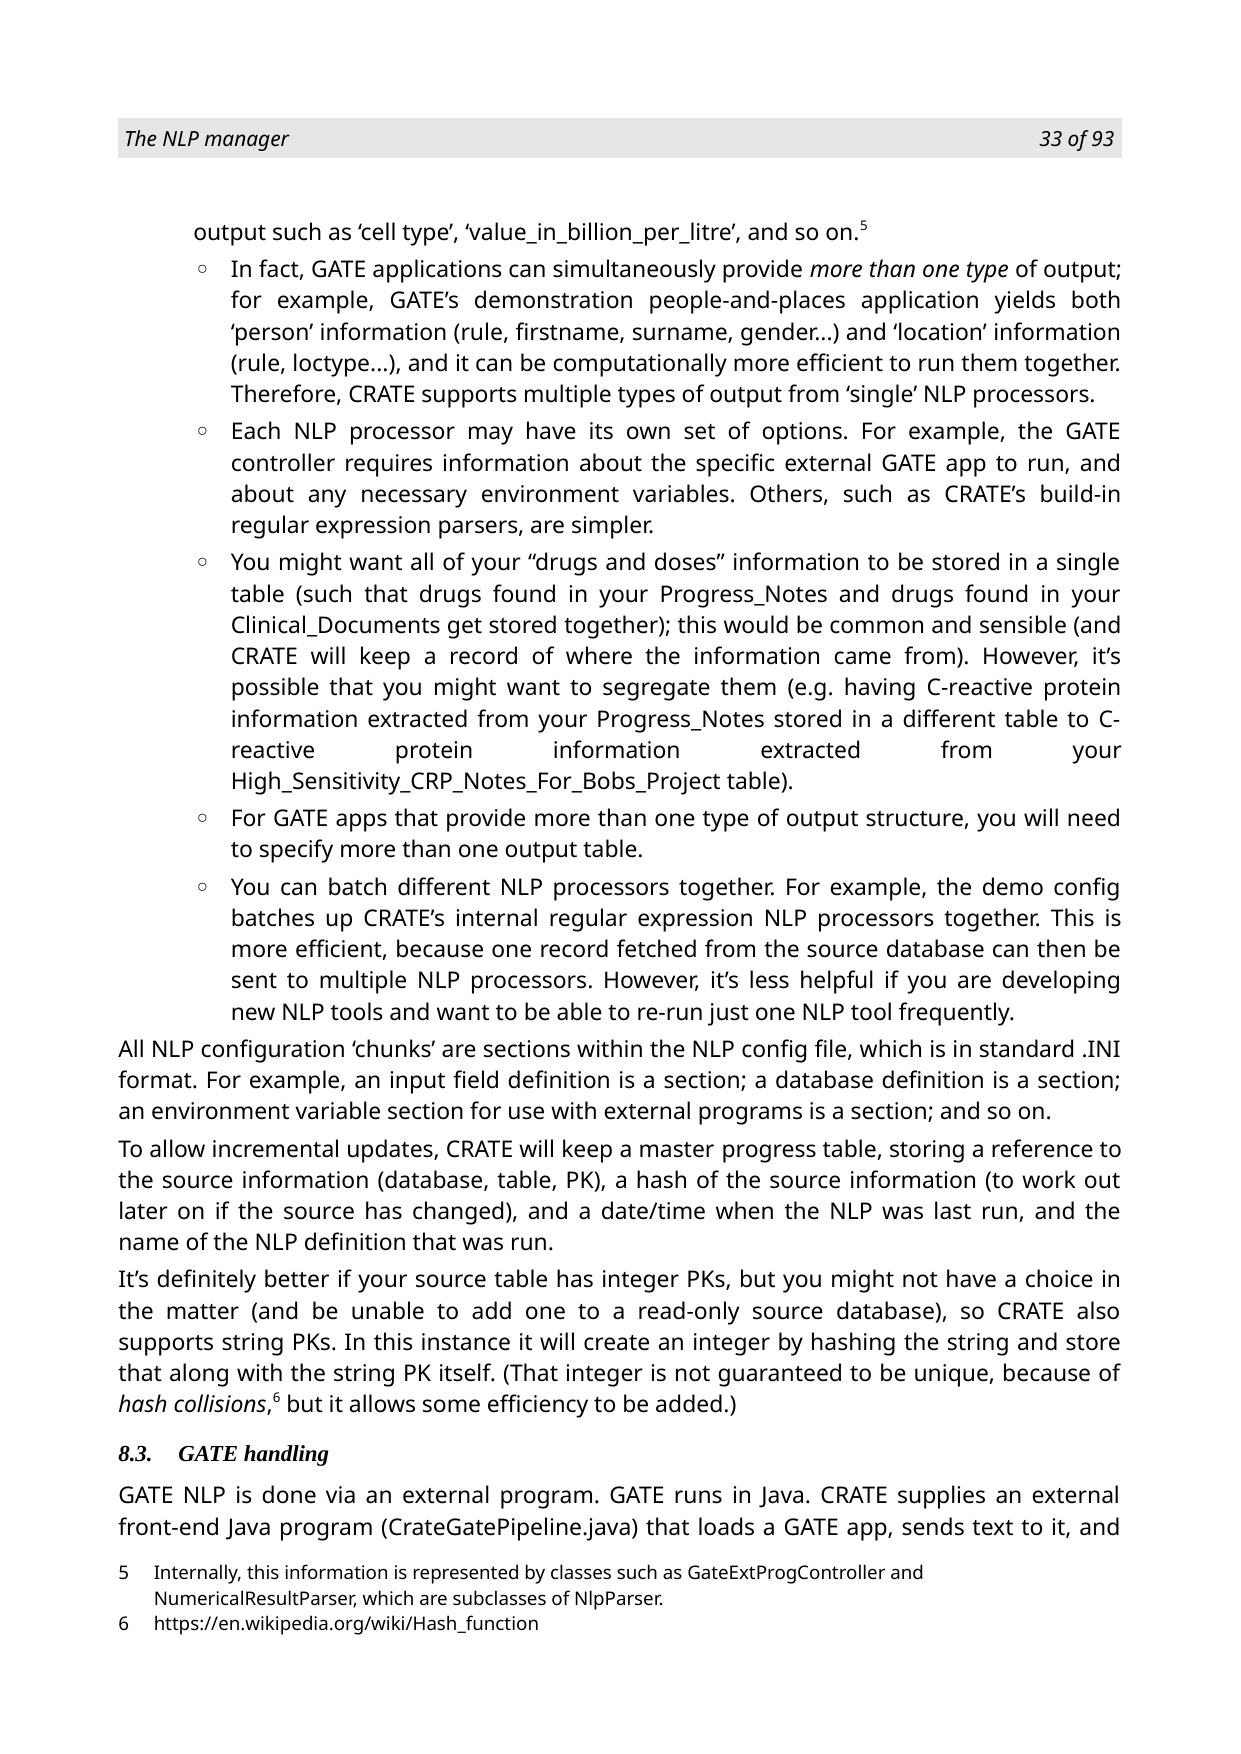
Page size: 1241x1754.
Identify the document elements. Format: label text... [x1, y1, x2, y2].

list In fact, GATE applications can simultaneously provide more than one type of output; for example, GATE’s demonstration people-and-places application yields both ‘person’ information (rule, firstname, surname, gender...) and ‘location’ information (rule, loctype...), and it can be computationally more efficient to run them together. Therefore, CRATE supports multiple types of output from ‘single’ NLP processors. [193, 253, 1122, 409]
list You might want all of your “drugs and doses” information to be stored in a single table (such that drugs found in your Progress_Notes and drugs found in your Clinical_Documents get stored together); this would be common and sensible (and CRATE will keep a record of where the information came from). However, it’s possible that you might want to segregate them (e.g. having C-reactive protein information extracted from your Progress_Notes stored in a different table to C-reactive protein information extracted from your High_Sensitivity_CRP_Notes_For_Bobs_Project table). [193, 546, 1122, 796]
text It’s definitely better if your source table has integer PKs, but you might not have a choice in the matter (and be unable to add one to a read-only source database), so CRATE also supports string PKs. In this instance it will create an integer by hashing the string and store that along with the string PK itself. (That integer is not guaranteed to be unique, because of hash collisions, but it allows some efficiency to be added.) [118, 1263, 1122, 1420]
list output such as ‘cell type’, ‘value_in_billion_per_litre’, and so on. [156, 216, 1122, 247]
list You can batch different NLP processors together. For example, the demo config batches up CRATE’s internal regular expression NLP processors together. This is more efficient, because one record fetched from the source database can then be sent to multiple NLP processors. However, it’s less helpful if you are developing new NLP tools and want to be able to re-run just one NLP tool frequently. [193, 871, 1122, 1027]
list For GATE apps that provide more than one type of output structure, you will need to specify more than one output table. [193, 802, 1122, 865]
text All NLP configuration ‘chunks’ are sections within the NLP config file, which is in standard .INI format. For example, an input field definition is a section; a database definition is a section; an environment variable section for use with external programs is a section; and so on. [118, 1033, 1122, 1127]
text GATE NLP is done via an external program. GATE runs in Java. CRATE supplies an external front-end Java program (CrateGatePipeline.java) that loads a GATE app, sends text to it, and [118, 1479, 1122, 1542]
text https://en.wikipedia.org/wiki/Hash_function [118, 1610, 1122, 1636]
text To allow incremental updates, CRATE will keep a master progress table, storing a reference to the source information (database, table, PK), a hash of the source information (to work out later on if the source has changed), and a date/time when the NLP was last run, and the name of the NLP definition that was run. [118, 1132, 1122, 1257]
list Internally, this information is represented by classes such as GateExtProgController and NumericalResultParser, which are subclasses of NlpParser. [118, 1559, 1122, 1610]
subtitle GATE handling [118, 1441, 1122, 1467]
list Each NLP processor may have its own set of options. For example, the GATE controller requires information about the specific external GATE app to run, and about any necessary environment variables. Others, such as CRATE’s build-in regular expression parsers, are simpler. [193, 415, 1122, 540]
